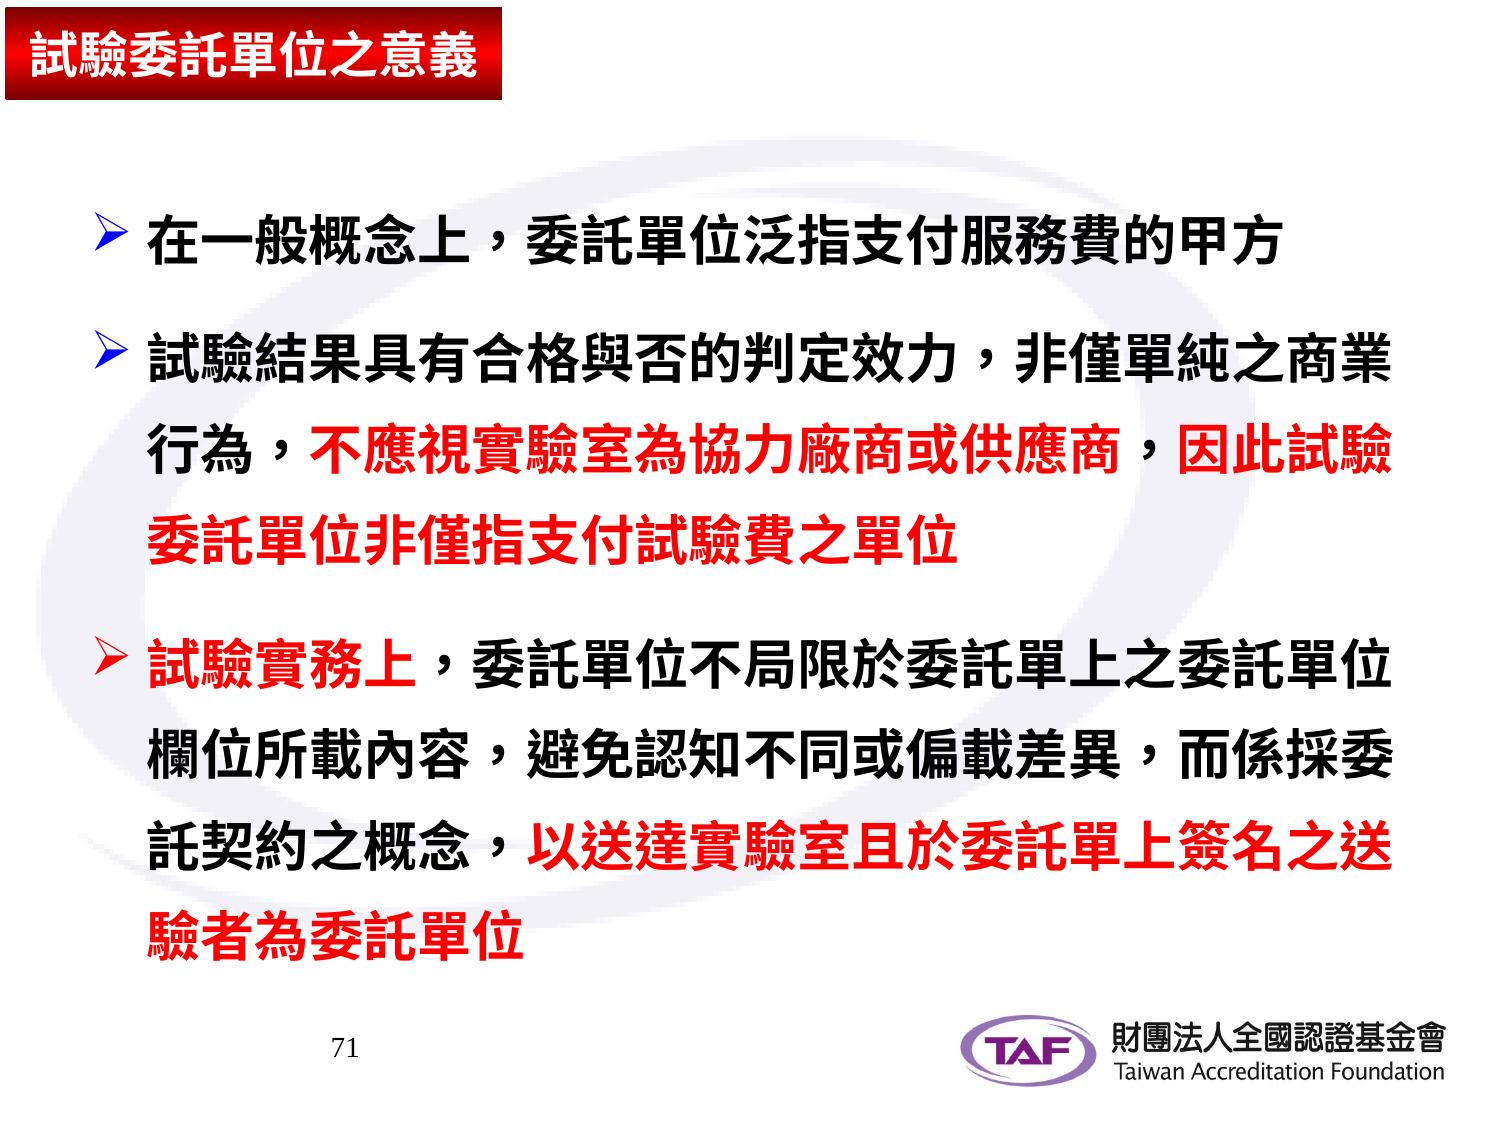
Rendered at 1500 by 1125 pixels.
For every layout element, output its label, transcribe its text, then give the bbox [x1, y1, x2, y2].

title 試驗委託單位之意義 [5, 7, 502, 100]
text_box [199, 1021, 376, 1125]
picture [937, 999, 1462, 1097]
list 在一般概念上，委託單位泛指支付服務費的甲方 試驗結果具有合格與否的判定效力，非僅單純之商業行為，不應視實驗室為協力廠商或供應商，因此試驗委託單位非僅指支付試驗費之單位 [74, 172, 1459, 634]
text_box 試驗實務上，委託單位不局限於委託單上之委託單位欄位所載內容，避免認知不同或偏載差異，而係採委託契約之概念，以送達實驗室且於委託單上簽名之送驗者為委託單位 [75, 596, 1434, 976]
